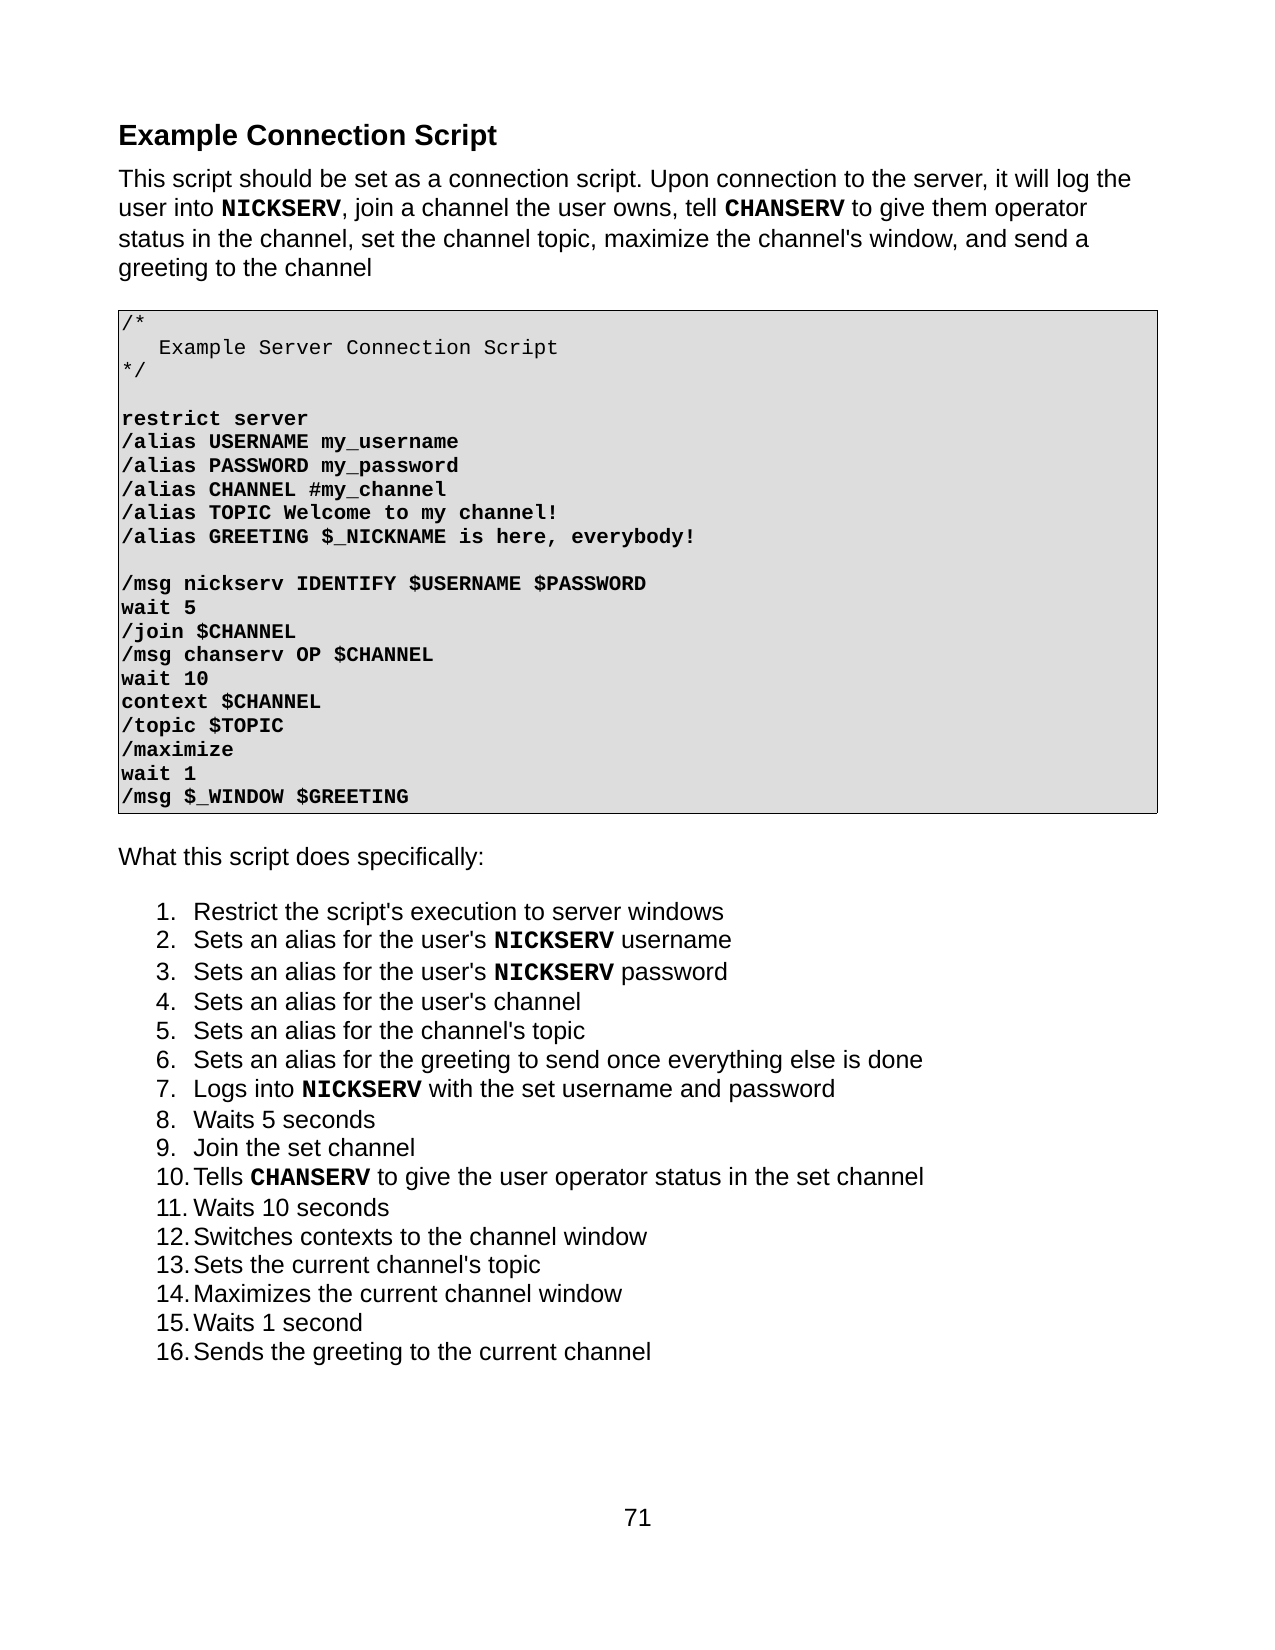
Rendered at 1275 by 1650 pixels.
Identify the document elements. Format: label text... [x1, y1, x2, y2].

list Sets an alias for the channel's topic [156, 1016, 1157, 1045]
list Restrict the script's execution to server windows [156, 897, 1157, 926]
list Waits 5 seconds [156, 1104, 1157, 1133]
list Tells CHANSERV to give the user operator status in the set channel [156, 1162, 1157, 1193]
list Switches contexts to the channel window [156, 1222, 1157, 1251]
list Sets an alias for the user's NICKSERV password [156, 956, 1157, 987]
text What this script does specifically: [118, 842, 1157, 870]
list Sets an alias for the user's channel [156, 987, 1157, 1016]
list Logs into NICKSERV with the set username and password [156, 1074, 1157, 1104]
list Sets an alias for the user's NICKSERV username [156, 926, 1157, 956]
text This script should be set as a connection script. Upon connection to the server, it will log the user into NICKSERV, join a channel the user owns, tell CHANSERV to give them operator status in the channel, set the channel topic, maximize the channel's window, and send a greeting to the channel [118, 164, 1157, 281]
list Join the set channel [156, 1133, 1157, 1162]
list Sends the greeting to the current channel [156, 1337, 1157, 1366]
list Waits 1 second [156, 1308, 1157, 1337]
list Sets the current channel's topic [156, 1251, 1157, 1279]
list Maximizes the current channel window [156, 1279, 1157, 1308]
list Waits 10 seconds [156, 1193, 1157, 1222]
list Sets an alias for the greeting to send once everything else is done [156, 1045, 1157, 1074]
table_header /* Example Server Connection Script */ restrict server /alias USERNAME my_username /alias PASSWORD my_password /alias CHANNEL #my_channel /alias TOPIC Welcome to my channel! /alias GREETING $_NICKNAME is here, everybody! /msg nickserv IDENTIFY $USERNAME $PASSWORD wait 5 /join $CHANNEL /msg chanserv OP $CHANNEL wait 10 context $CHANNEL /topic $TOPIC /maximize wait 1 /msg $_WINDOW $GREETING [119, 311, 1157, 813]
subtitle Example Connection Script [118, 118, 1157, 152]
